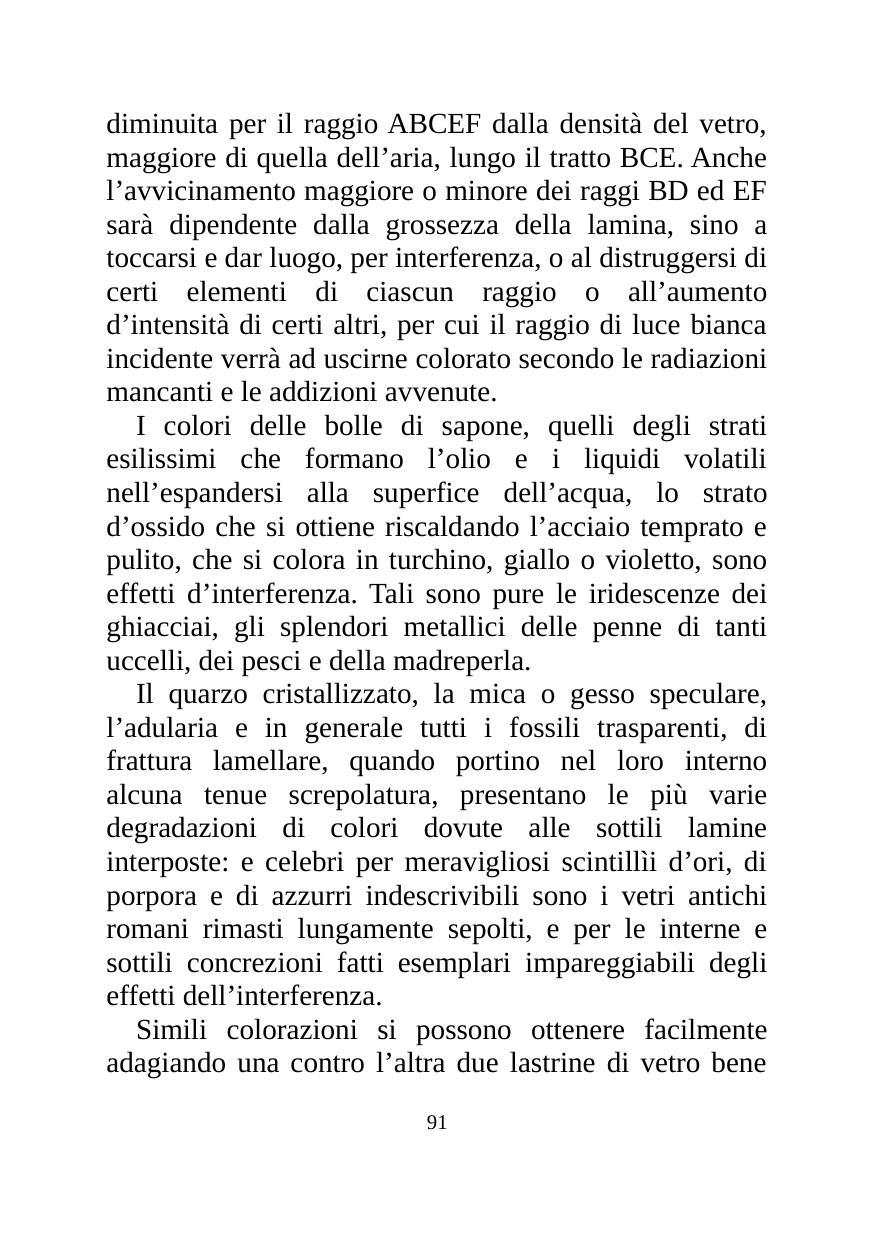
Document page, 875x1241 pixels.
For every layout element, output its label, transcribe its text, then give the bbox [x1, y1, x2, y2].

text Il quarzo cristallizzato, la mica o gesso speculare, l’adularia e in generale tutti i fossili trasparenti, di frattura lamellare, quando portino nel loro interno alcuna tenue screpolatura, presentano le più varie degradazioni di colori dovute alle sottili lamine interposte: e celebri per meravigliosi scintillìi d’ori, di porpora e di azzurri indescrivibili sono i vetri antichi romani rimasti lungamente sepolti, e per le interne e sottili concrezioni fatti esemplari impareggiabili degli effetti dell’interferenza. [106, 676, 768, 1012]
text Simili colorazioni si possono ottenere facilmente adagiando una contro l’altra due lastrine di vetro bene [106, 1012, 768, 1079]
text diminuita per il raggio ABCEF dalla densità del vetro, maggiore di quella dell’aria, lungo il tratto BCE. Anche l’avvicinamento maggiore o minore dei raggi BD ed EF sarà dipendente dalla grossezza della lamina, sino a toccarsi e dar luogo, per interferenza, o al distruggersi di certi elementi di ciascun raggio o all’aumento d’intensità di certi altri, per cui il raggio di luce bianca incidente verrà ad uscirne colorato secondo le radiazioni mancanti e le addizioni avvenute. [106, 106, 768, 408]
text I colori delle bolle di sapone, quelli degli strati esilissimi che formano l’olio e i liquidi volatili nell’espandersi alla superfice dell’acqua, lo strato d’ossido che si ottiene riscaldando l’acciaio temprato e pulito, che si colora in turchino, giallo o violetto, sono effetti d’interferenza. Tali sono pure le iridescenze dei ghiacciai, gli splendori metallici delle penne di tanti uccelli, dei pesci e della madreperla. [106, 408, 768, 676]
